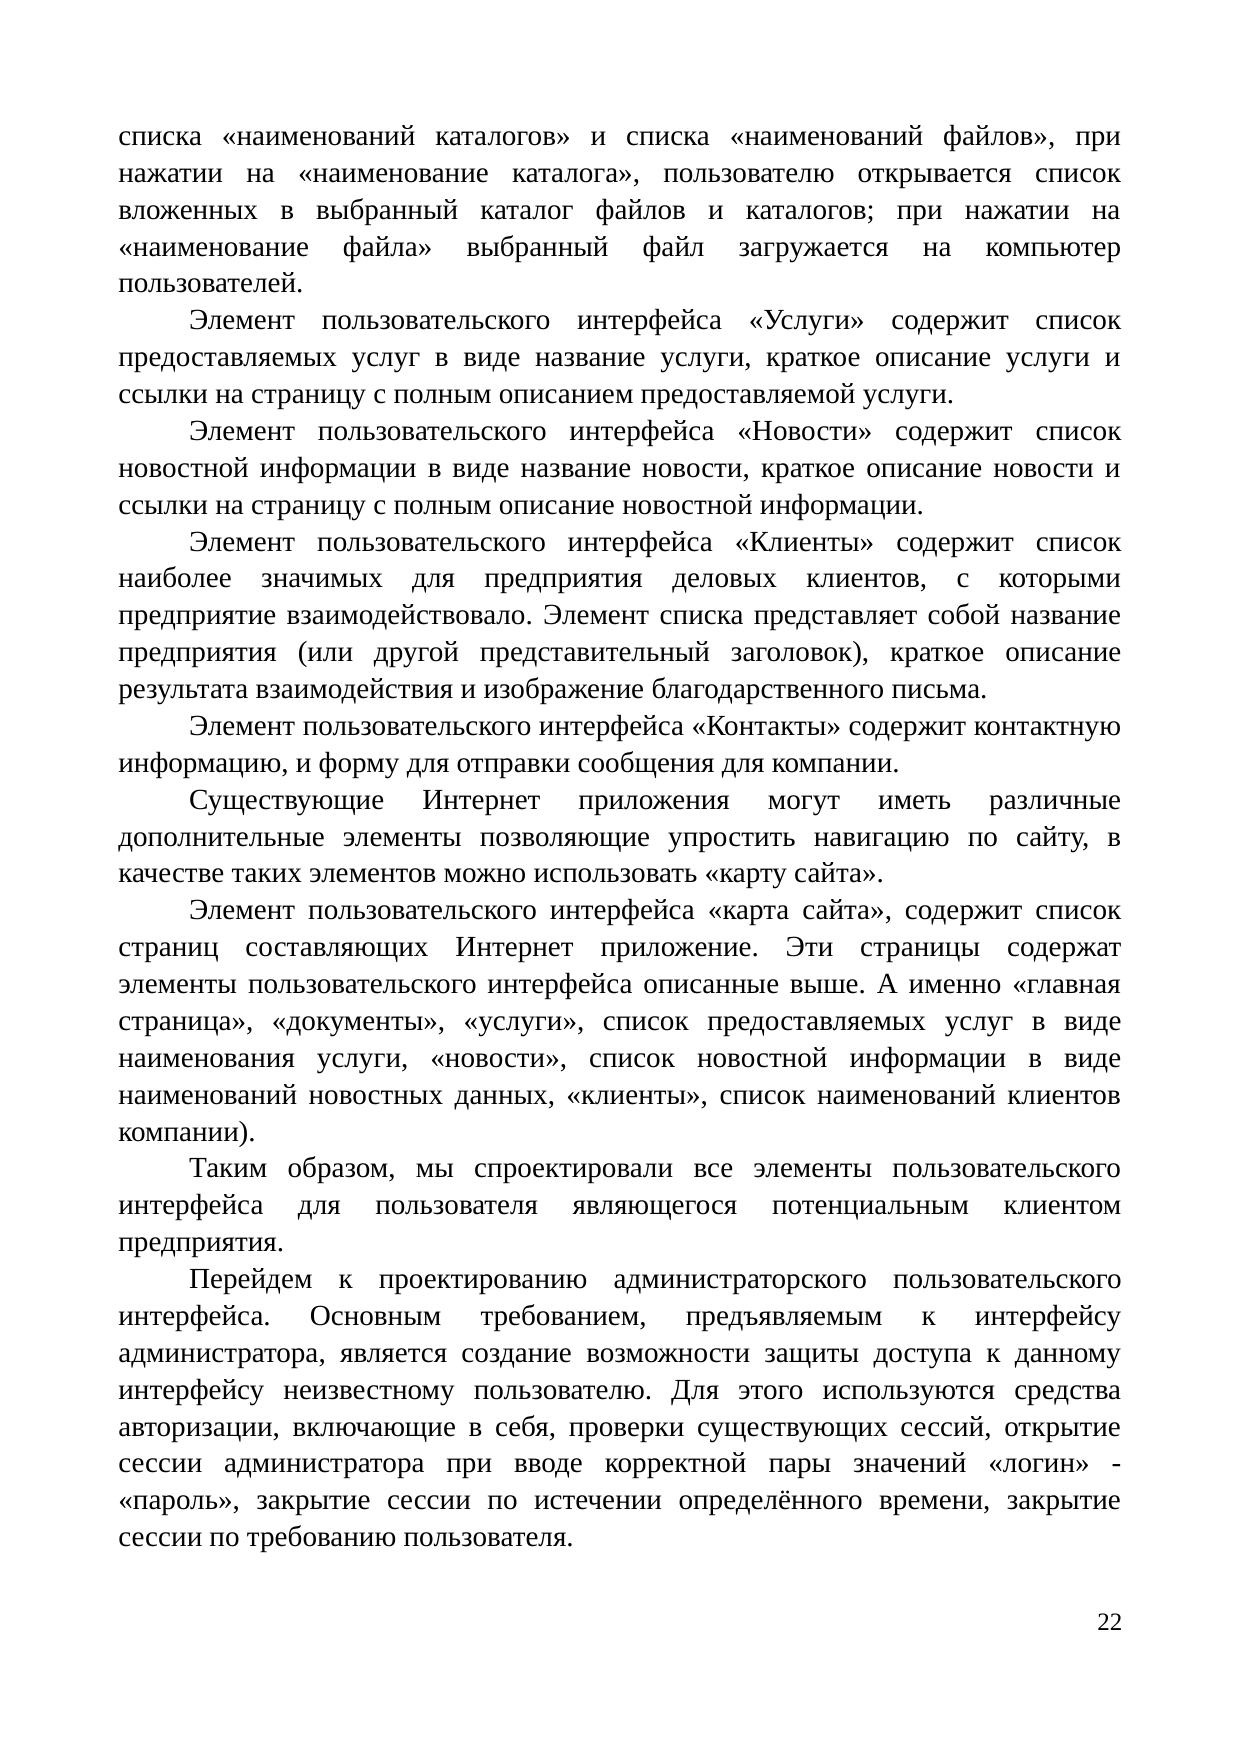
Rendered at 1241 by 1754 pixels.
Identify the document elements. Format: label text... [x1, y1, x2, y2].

text списка «наименований каталогов» и списка «наименований файлов», при нажатии на «наименование каталога», пользователю открывается список вложенных в выбранный каталог файлов и каталогов; при нажатии на «наименование файла» выбранный файл загружается на компьютер пользователей. [118, 118, 1122, 299]
text Таким образом, мы спроектировали все элементы пользовательского интерфейса для пользователя являющегося потенциальным клиентом предприятия. [118, 1151, 1122, 1258]
text Элемент пользовательского интерфейса «карта сайта», содержит список страниц составляющих Интернет приложение. Эти страницы содержат элементы пользовательского интерфейса описанные выше. А именно «главная страница», «документы», «услуги», список предоставляемых услуг в виде наименования услуги, «новости», список новостной информации в виде наименований новостных данных, «клиенты», список наименований клиентов компании). [118, 892, 1122, 1147]
text Элемент пользовательского интерфейса «Новости» содержит список новостной информации в виде название новости, краткое описание новости и ссылки на страницу с полным описание новостной информации. [118, 413, 1122, 520]
text Элемент пользовательского интерфейса «Контакты» содержит контактную информацию, и форму для отправки сообщения для компании. [118, 708, 1122, 778]
text Элемент пользовательского интерфейса «Услуги» содержит список предоставляемых услуг в виде название услуги, краткое описание услуги и ссылки на страницу с полным описанием предоставляемой услуги. [118, 302, 1122, 410]
text Перейдем к проектированию администраторского пользовательского интерфейса. Основным требованием, предъявляемым к интерфейсу администратора, является создание возможности защиты доступа к данному интерфейсу неизвестному пользователю. Для этого используются средства авторизации, включающие в себя, проверки существующих сессий, открытие сессии администратора при вводе корректной пары значений «логин» - «пароль», закрытие сессии по истечении определённого времени, закрытие сессии по требованию пользователя. [118, 1261, 1122, 1553]
text Элемент пользовательского интерфейса «Клиенты» содержит список наиболее значимых для предприятия деловых клиентов, с которыми предприятие взаимодействовало. Элемент списка представляет собой название предприятия (или другой представительный заголовок), краткое описание результата взаимодействия и изображение благодарственного письма. [118, 524, 1122, 705]
text Существующие Интернет приложения могут иметь различные дополнительные элементы позволяющие упростить навигацию по сайту, в качестве таких элементов можно использовать «карту сайта». [118, 782, 1122, 889]
